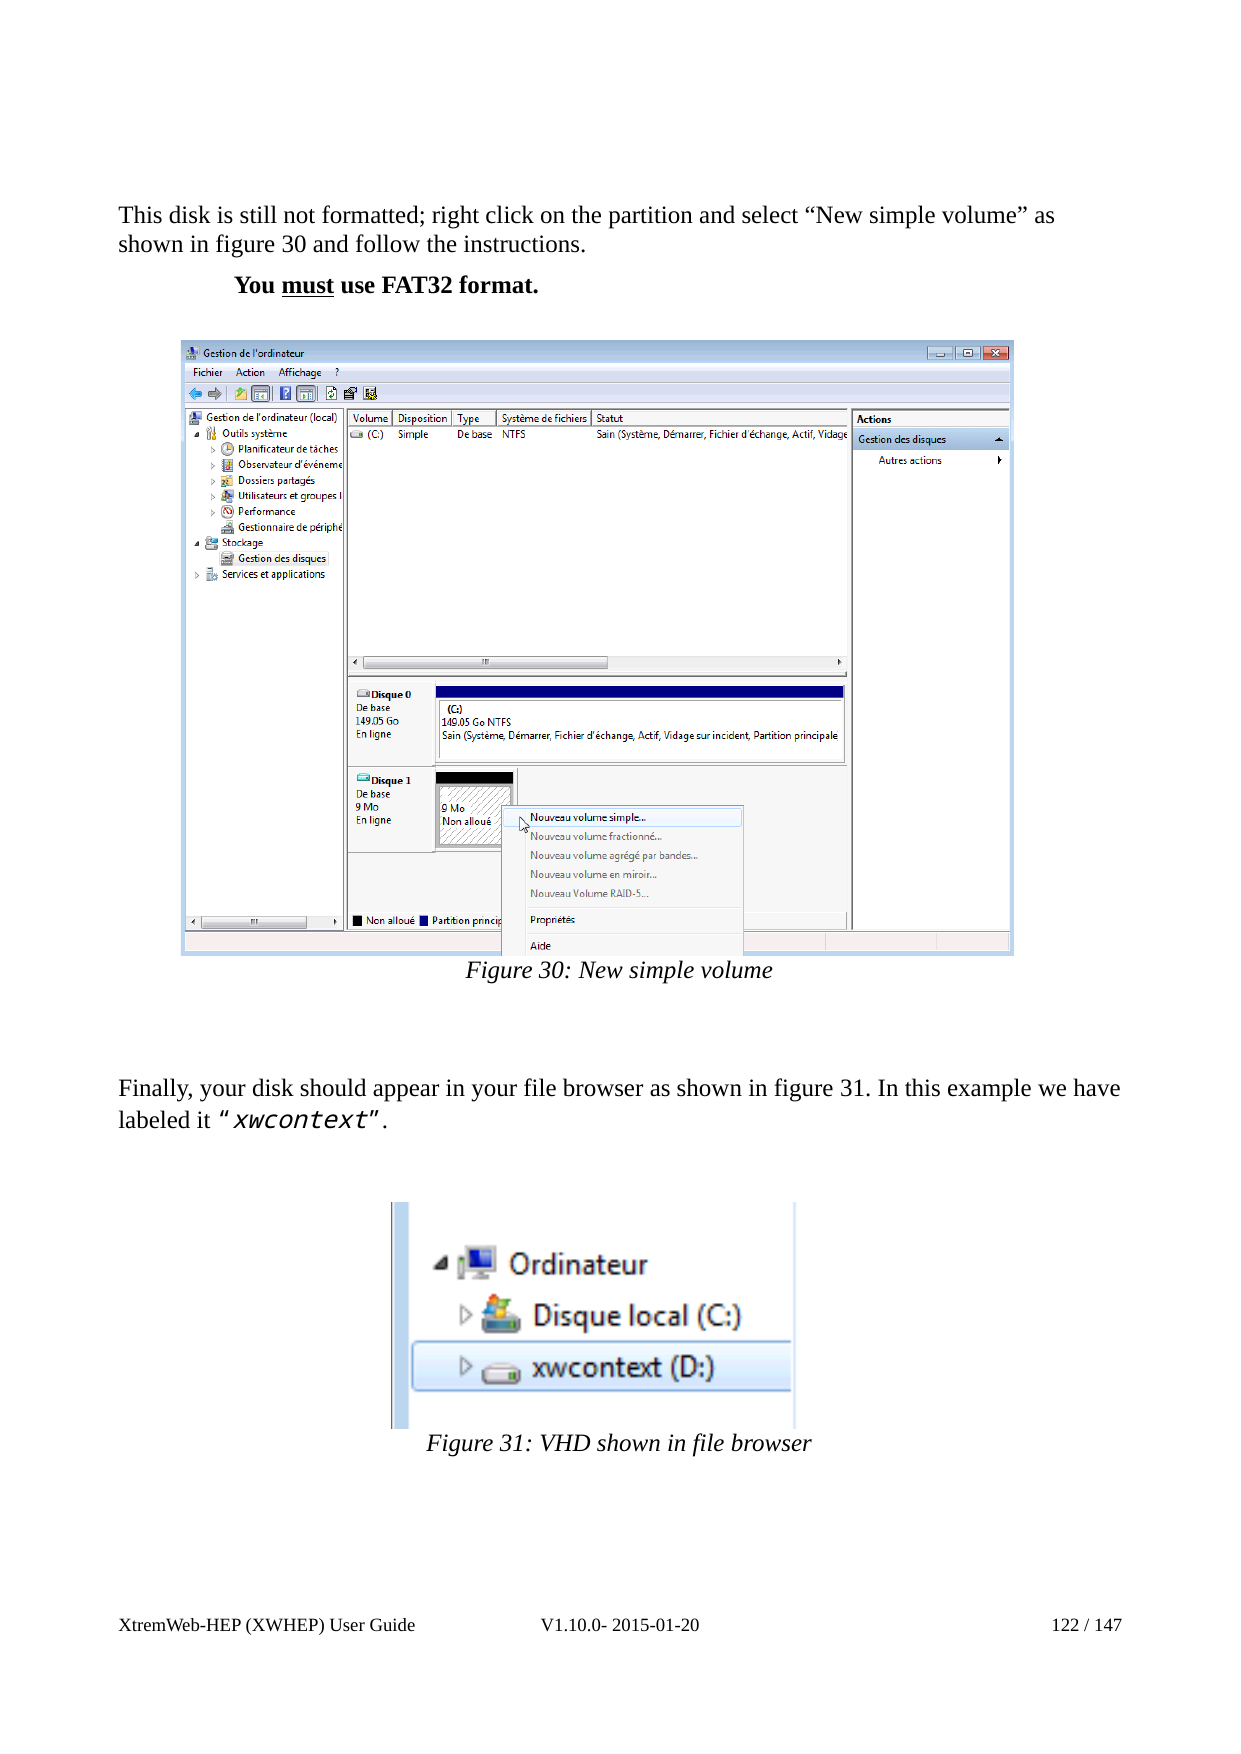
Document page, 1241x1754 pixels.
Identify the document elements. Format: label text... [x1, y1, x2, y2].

text Figure 31: VHD shown in file browser [391, 1429, 849, 1457]
picture [180, 340, 1014, 956]
text This disk is still not formatted; right click on the partition and select “New simple volume” as shown in figure 30 and follow the instructions. [118, 201, 1122, 258]
text You must use FAT32 format. [233, 271, 1004, 299]
picture [391, 1202, 850, 1429]
text Figure 30: New simple volume [118, 953, 1122, 984]
text Finally, your disk should appear in your file browser as shown in figure 31. In this example we have labeled it “xwcontext”. [118, 1073, 1122, 1136]
